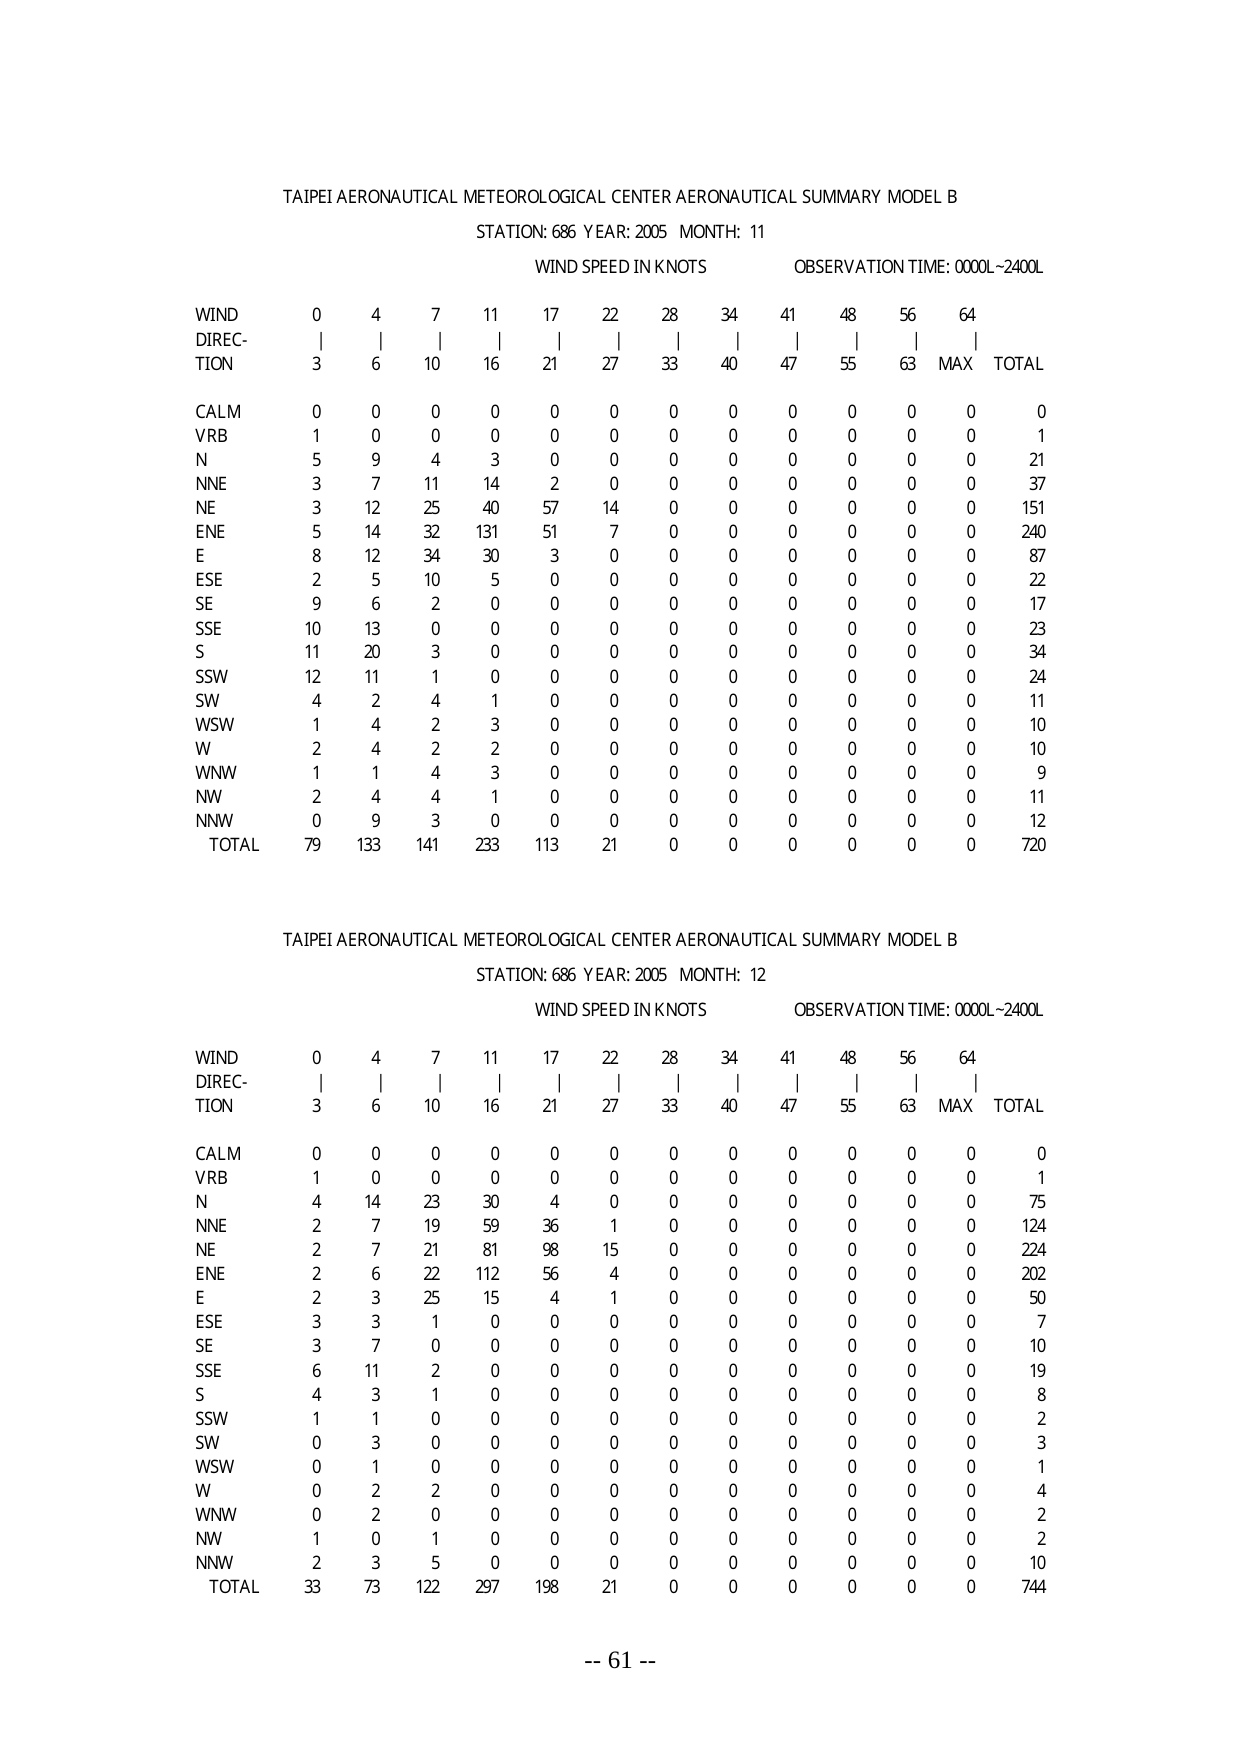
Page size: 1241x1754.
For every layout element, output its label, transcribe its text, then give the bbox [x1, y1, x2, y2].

text -- 61 -- [543, 1637, 697, 1674]
